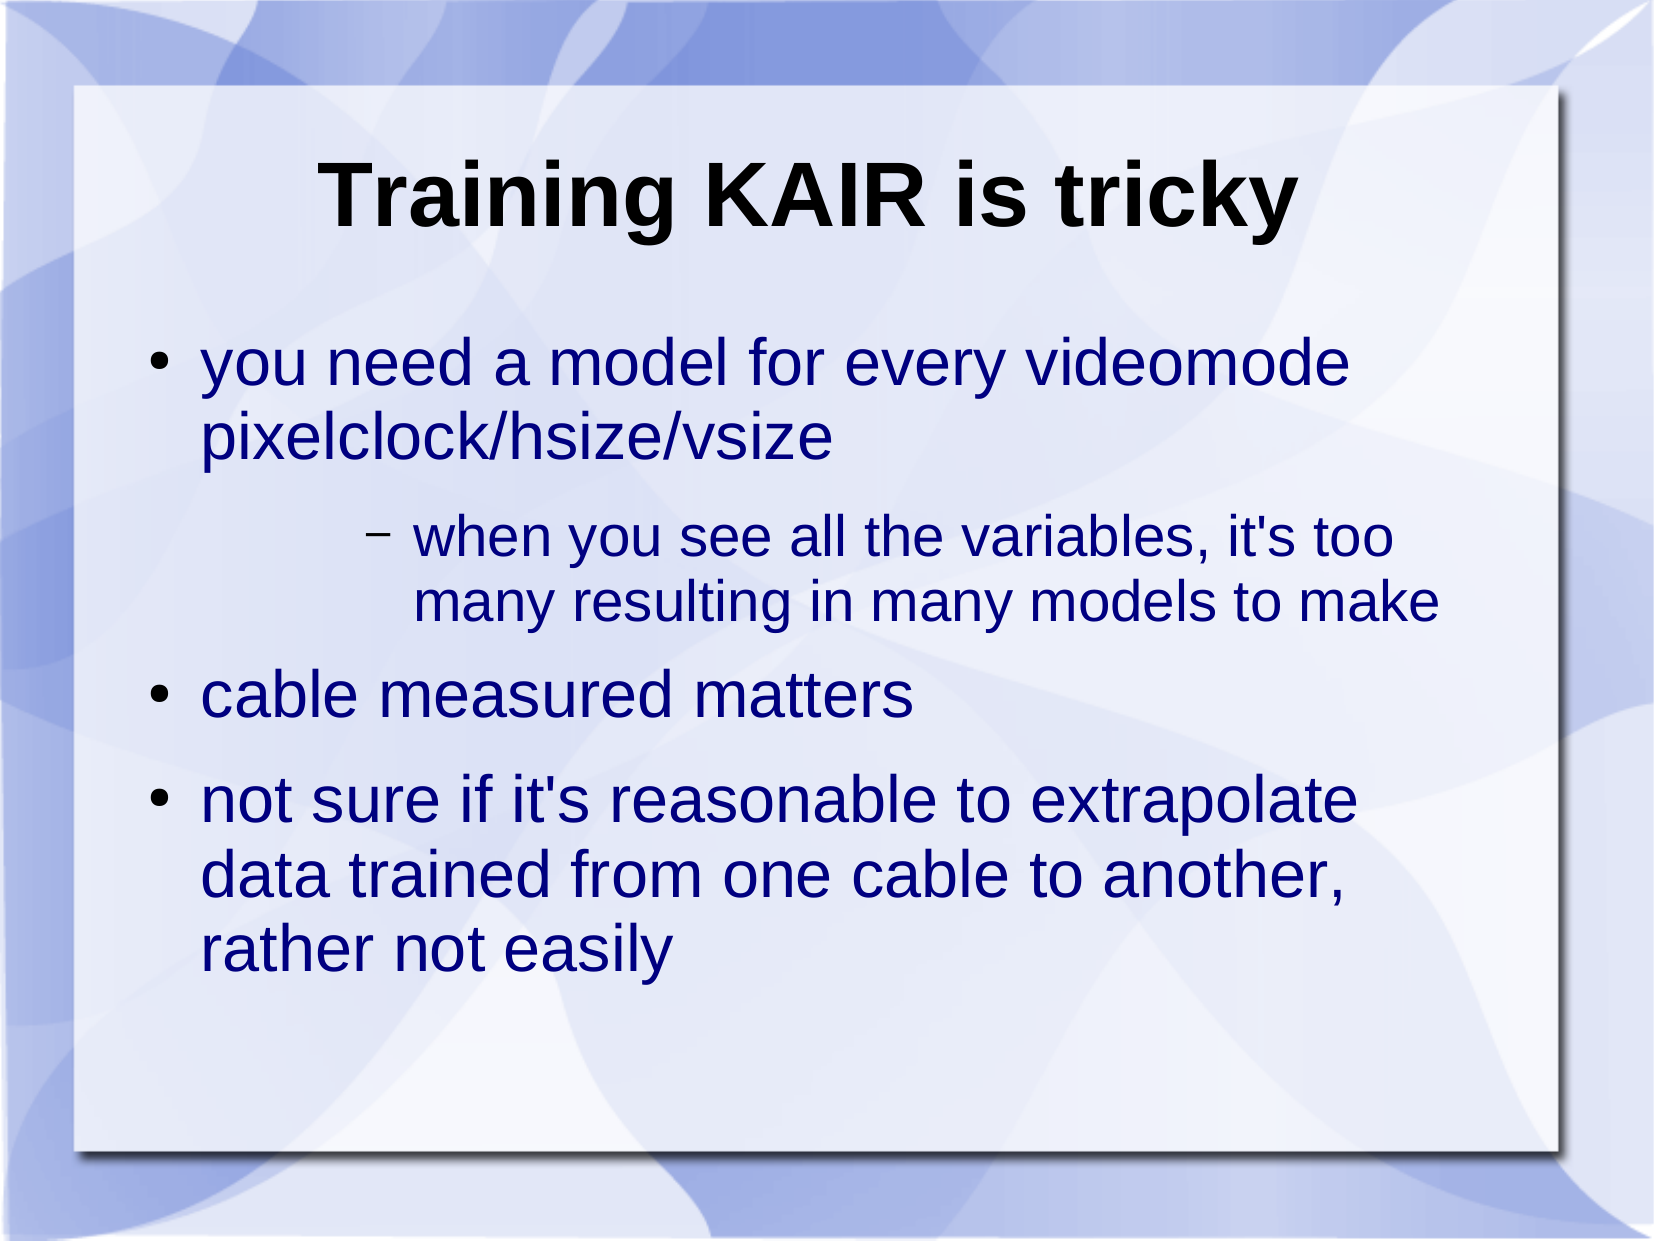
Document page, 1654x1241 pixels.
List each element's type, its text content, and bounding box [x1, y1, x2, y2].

picture [0, 0, 1654, 1241]
title Training KAIR is tricky [82, 90, 1536, 298]
list you need a model for every videomode pixelclock/hsize/vsize when you see all the variables, it's too many resulting in many models to make cable measured matters not sure if it's reasonable to extrapolate data trained from one cable to another, rather not easily [129, 324, 1489, 1045]
